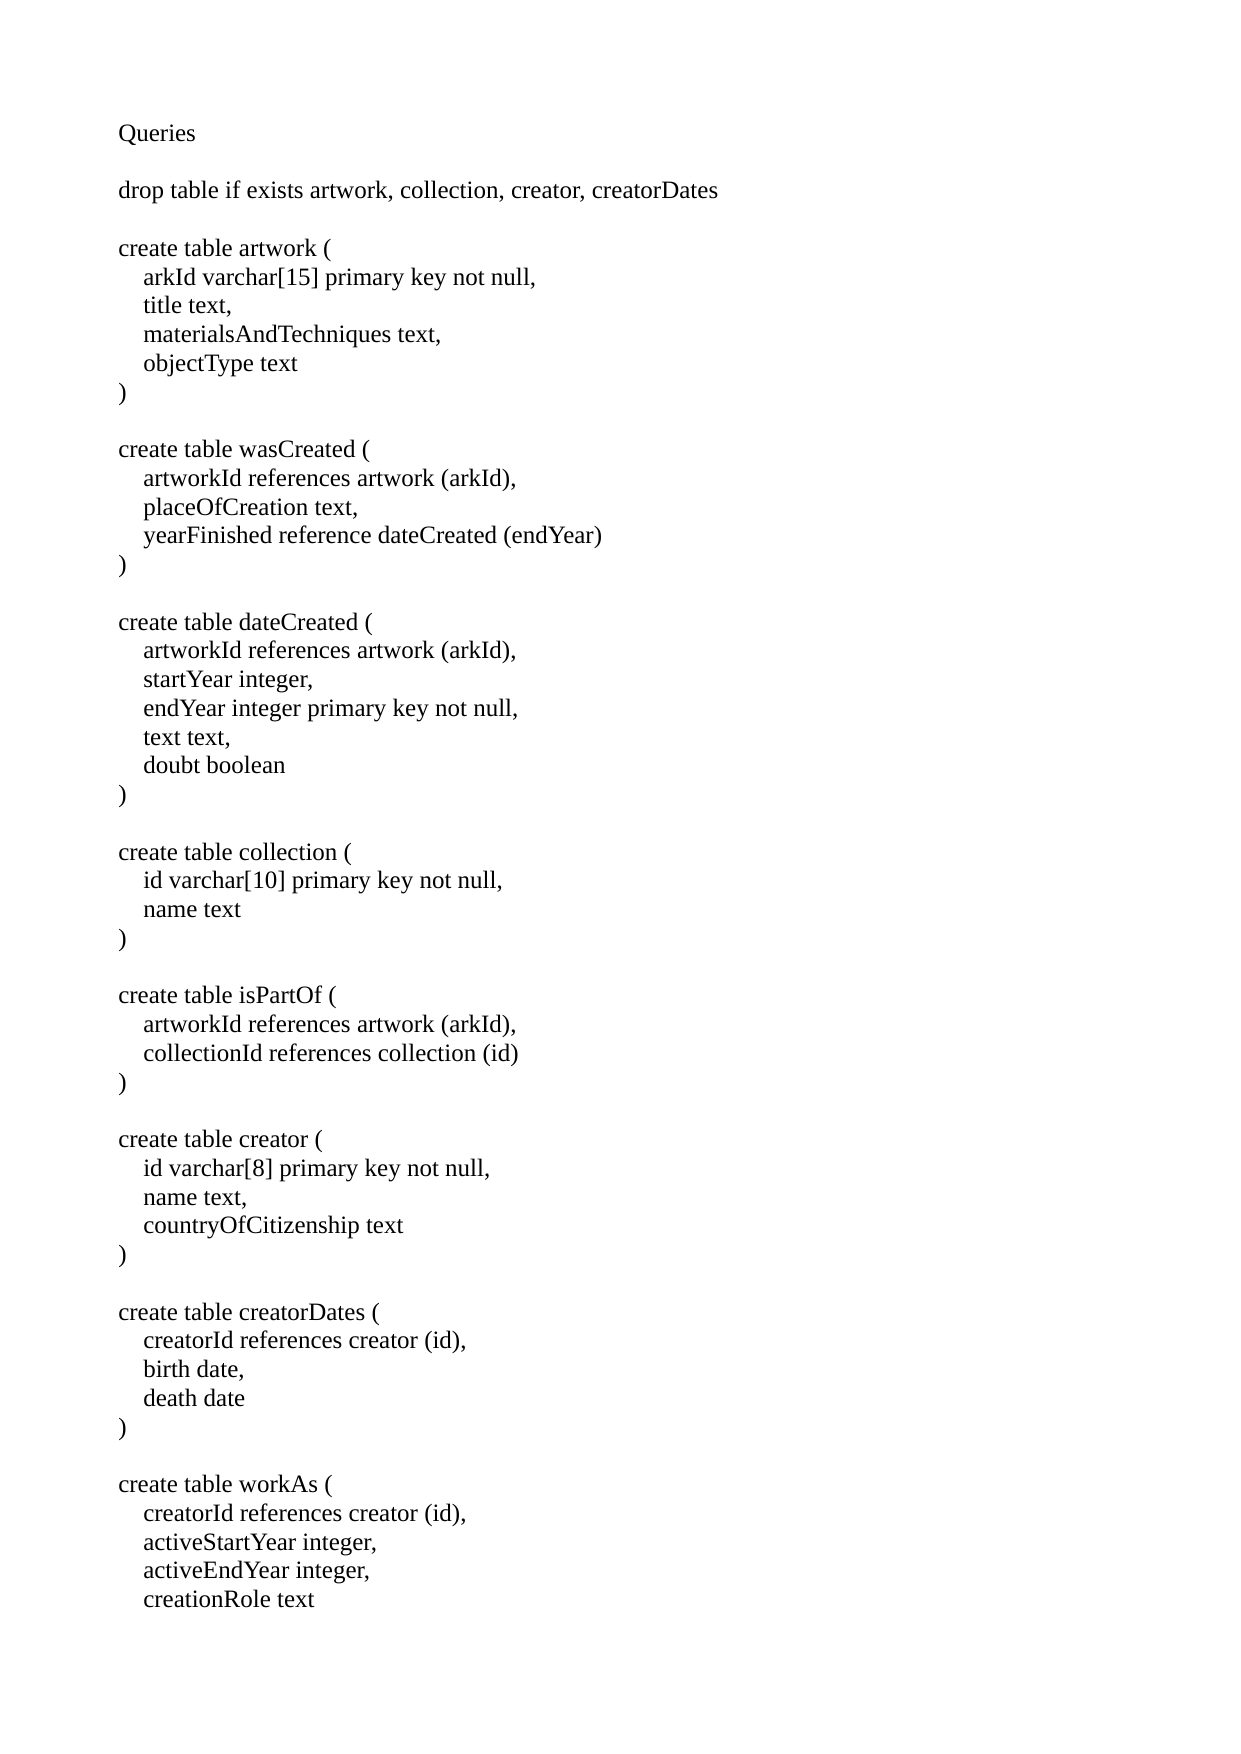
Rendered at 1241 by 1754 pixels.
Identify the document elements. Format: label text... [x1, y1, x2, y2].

text ) [118, 1412, 1122, 1441]
text ) [118, 779, 1122, 808]
text ) [118, 549, 1122, 578]
text placeOfCreation text, [118, 492, 1122, 521]
text name text, [118, 1182, 1122, 1211]
text create table workAs ( [118, 1469, 1122, 1498]
text name text [118, 894, 1122, 923]
text activeStartYear integer, [118, 1527, 1122, 1556]
text text text, [118, 722, 1122, 751]
text endYear integer primary key not null, [118, 693, 1122, 722]
text creatorId references creator (id), [118, 1498, 1122, 1527]
text ) [118, 1239, 1122, 1268]
text create table dateCreated ( [118, 607, 1122, 636]
text create table collection ( [118, 837, 1122, 866]
text death date [118, 1383, 1122, 1412]
text ) [118, 377, 1122, 406]
text arkId varchar[15] primary key not null, [118, 262, 1122, 291]
text birth date, [118, 1354, 1122, 1383]
text Queries [118, 118, 1122, 147]
text create table wasCreated ( [118, 434, 1122, 463]
text id varchar[10] primary key not null, [118, 866, 1122, 894]
text title text, [118, 291, 1122, 319]
text startYear integer, [118, 664, 1122, 693]
text collectionId references collection (id) [118, 1038, 1122, 1067]
text create table artwork ( [118, 233, 1122, 262]
text artworkId references artwork (arkId), [118, 636, 1122, 664]
text artworkId references artwork (arkId), [118, 1009, 1122, 1038]
text activeEndYear integer, [118, 1556, 1122, 1584]
text creatorId references creator (id), [118, 1326, 1122, 1354]
text objectType text [118, 348, 1122, 377]
text yearFinished reference dateCreated (endYear) [118, 521, 1122, 549]
text doubt boolean [118, 751, 1122, 779]
text countryOfCitizenship text [118, 1211, 1122, 1239]
text ) [118, 923, 1122, 952]
text creationRole text [118, 1584, 1122, 1613]
text drop table if exists artwork, collection, creator, creatorDates [118, 176, 1122, 204]
text create table isPartOf ( [118, 981, 1122, 1009]
text create table creatorDates ( [118, 1297, 1122, 1326]
text artworkId references artwork (arkId), [118, 463, 1122, 492]
text ) [118, 1067, 1122, 1096]
text materialsAndTechniques text, [118, 319, 1122, 348]
text create table creator ( [118, 1124, 1122, 1153]
text id varchar[8] primary key not null, [118, 1153, 1122, 1182]
